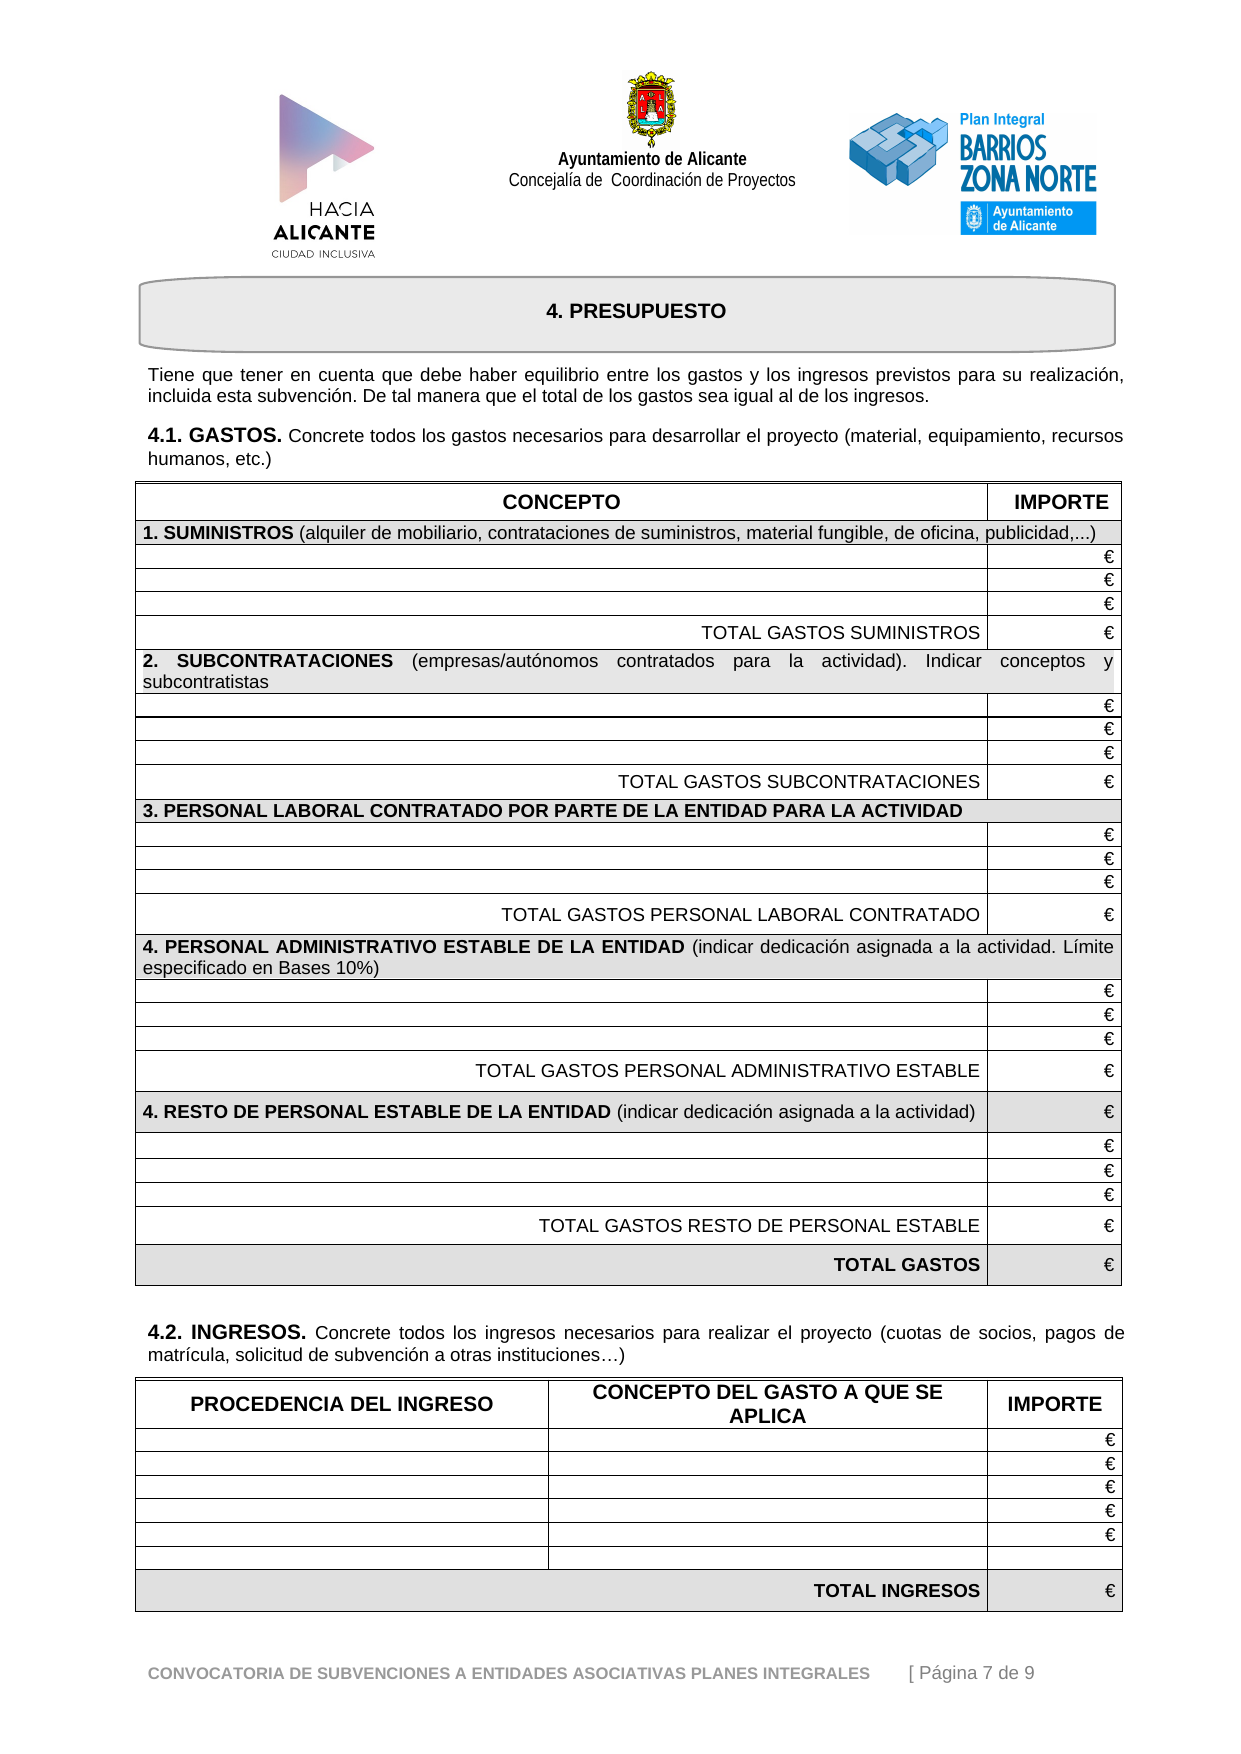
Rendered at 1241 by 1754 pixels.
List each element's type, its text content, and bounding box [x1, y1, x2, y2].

table_cell [136, 1547, 548, 1569]
table_cell [136, 1523, 548, 1546]
table_cell [136, 1499, 548, 1522]
table_header PROCEDENCIA DEL INGRESO [136, 1381, 548, 1427]
table_header IMPORTE [988, 1381, 1122, 1427]
table_cell [136, 545, 987, 568]
table_cell [136, 1003, 987, 1026]
table_cell € [988, 1003, 1121, 1026]
table_cell [136, 870, 987, 893]
table_cell [988, 1547, 1122, 1569]
text 4.1. GASTOS. Concrete todos los gastos necesarios para desarrollar el proyecto (material, equipamiento, recursos humanos, etc.) [148, 423, 1125, 469]
table_cell € [988, 1499, 1122, 1522]
table_cell € [988, 741, 1121, 764]
table_cell 4. RESTO DE PERSONAL ESTABLE DE LA ENTIDAD (indicar dedicación asignada a la actividad) [136, 1092, 987, 1132]
picture [1090, 169, 1097, 187]
table_cell [136, 1133, 987, 1158]
table_header IMPORTE [988, 484, 1121, 520]
table_cell TOTAL GASTOS SUMINISTROS [136, 616, 987, 649]
table_cell € [988, 545, 1121, 568]
table_cell [136, 1476, 548, 1498]
table_cell € [988, 1570, 1122, 1611]
table_cell [136, 823, 987, 846]
table_cell € [988, 616, 1121, 649]
table_cell € [988, 980, 1121, 1002]
table_header CONCEPTO [136, 484, 987, 520]
table_cell € [988, 1245, 1121, 1285]
table_cell [549, 1452, 987, 1475]
table_cell € [988, 694, 1121, 716]
table_cell TOTAL GASTOS [136, 1245, 987, 1285]
table_cell TOTAL GASTOS SUBCONTRATACIONES [136, 765, 987, 798]
table_cell € [988, 1207, 1121, 1244]
table_cell 3. PERSONAL LABORAL CONTRATADO POR PARTE DE LA ENTIDAD PARA LA ACTIVIDAD [136, 800, 1121, 822]
table_cell [136, 1027, 987, 1049]
picture [849, 113, 1097, 235]
table_cell € [988, 823, 1121, 846]
table_cell € [988, 1092, 1121, 1132]
table_cell [136, 1183, 987, 1206]
table_cell € [988, 1476, 1122, 1498]
table_cell [549, 1547, 987, 1569]
table_cell € [988, 1523, 1122, 1546]
table_cell € [988, 847, 1121, 869]
table_cell [136, 1452, 548, 1475]
table_cell [136, 1159, 987, 1182]
table_cell € [988, 1027, 1121, 1049]
table_cell [136, 1429, 548, 1451]
table_cell TOTAL GASTOS PERSONAL ADMINISTRATIVO ESTABLE [136, 1051, 987, 1091]
table_cell TOTAL GASTOS PERSONAL LABORAL CONTRATADO [136, 894, 987, 934]
table_cell TOTAL INGRESOS [136, 1570, 987, 1611]
table_cell [136, 718, 987, 740]
table_cell € [988, 870, 1121, 893]
text 4.2. INGRESOS. Concrete todos los ingresos necesarios para realizar el proyecto (cuotas de socios, pagos de matrícula, solicitud de subvención a otras instituciones…) [148, 1320, 1125, 1365]
table_cell 4. PERSONAL ADMINISTRATIVO ESTABLE DE LA ENTIDAD (indicar dedicación asignada a la actividad. Límite especificado en Bases 10%) [136, 935, 1121, 978]
table_cell 1. SUMINISTROS (alquiler de mobiliario, contrataciones de suministros, material fungible, de oficina, publicidad,...) [136, 521, 1121, 544]
table_cell € [988, 1159, 1121, 1182]
table_cell [136, 980, 987, 1002]
picture [622, 70, 681, 150]
table_cell € [988, 1452, 1122, 1475]
table_cell € [988, 894, 1121, 934]
table_cell [136, 592, 987, 615]
table_cell € [988, 1429, 1122, 1451]
table_cell [136, 741, 987, 764]
text Tiene que tener en cuenta que debe haber equilibrio entre los gastos y los ingresos previstos para su realización, incluida esta subvención. De tal manera que el total de los gastos sea igual al de los ingresos. [148, 363, 1125, 407]
table_cell [549, 1499, 987, 1522]
picture [266, 89, 381, 263]
table_cell € [988, 592, 1121, 615]
table_cell € [988, 569, 1121, 591]
table_cell [136, 694, 987, 716]
table_cell € [988, 1133, 1121, 1158]
table_cell [136, 569, 987, 591]
table_cell € [988, 718, 1121, 740]
table_cell [136, 847, 987, 869]
table_cell [549, 1476, 987, 1498]
table_cell [549, 1523, 987, 1546]
table_cell € [988, 765, 1121, 798]
table_header CONCEPTO DEL GASTO A QUE SE APLICA [549, 1381, 987, 1427]
table_cell TOTAL GASTOS RESTO DE PERSONAL ESTABLE [136, 1207, 987, 1244]
table_cell € [988, 1183, 1121, 1206]
table_cell [549, 1429, 987, 1451]
table_cell € [988, 1051, 1121, 1091]
